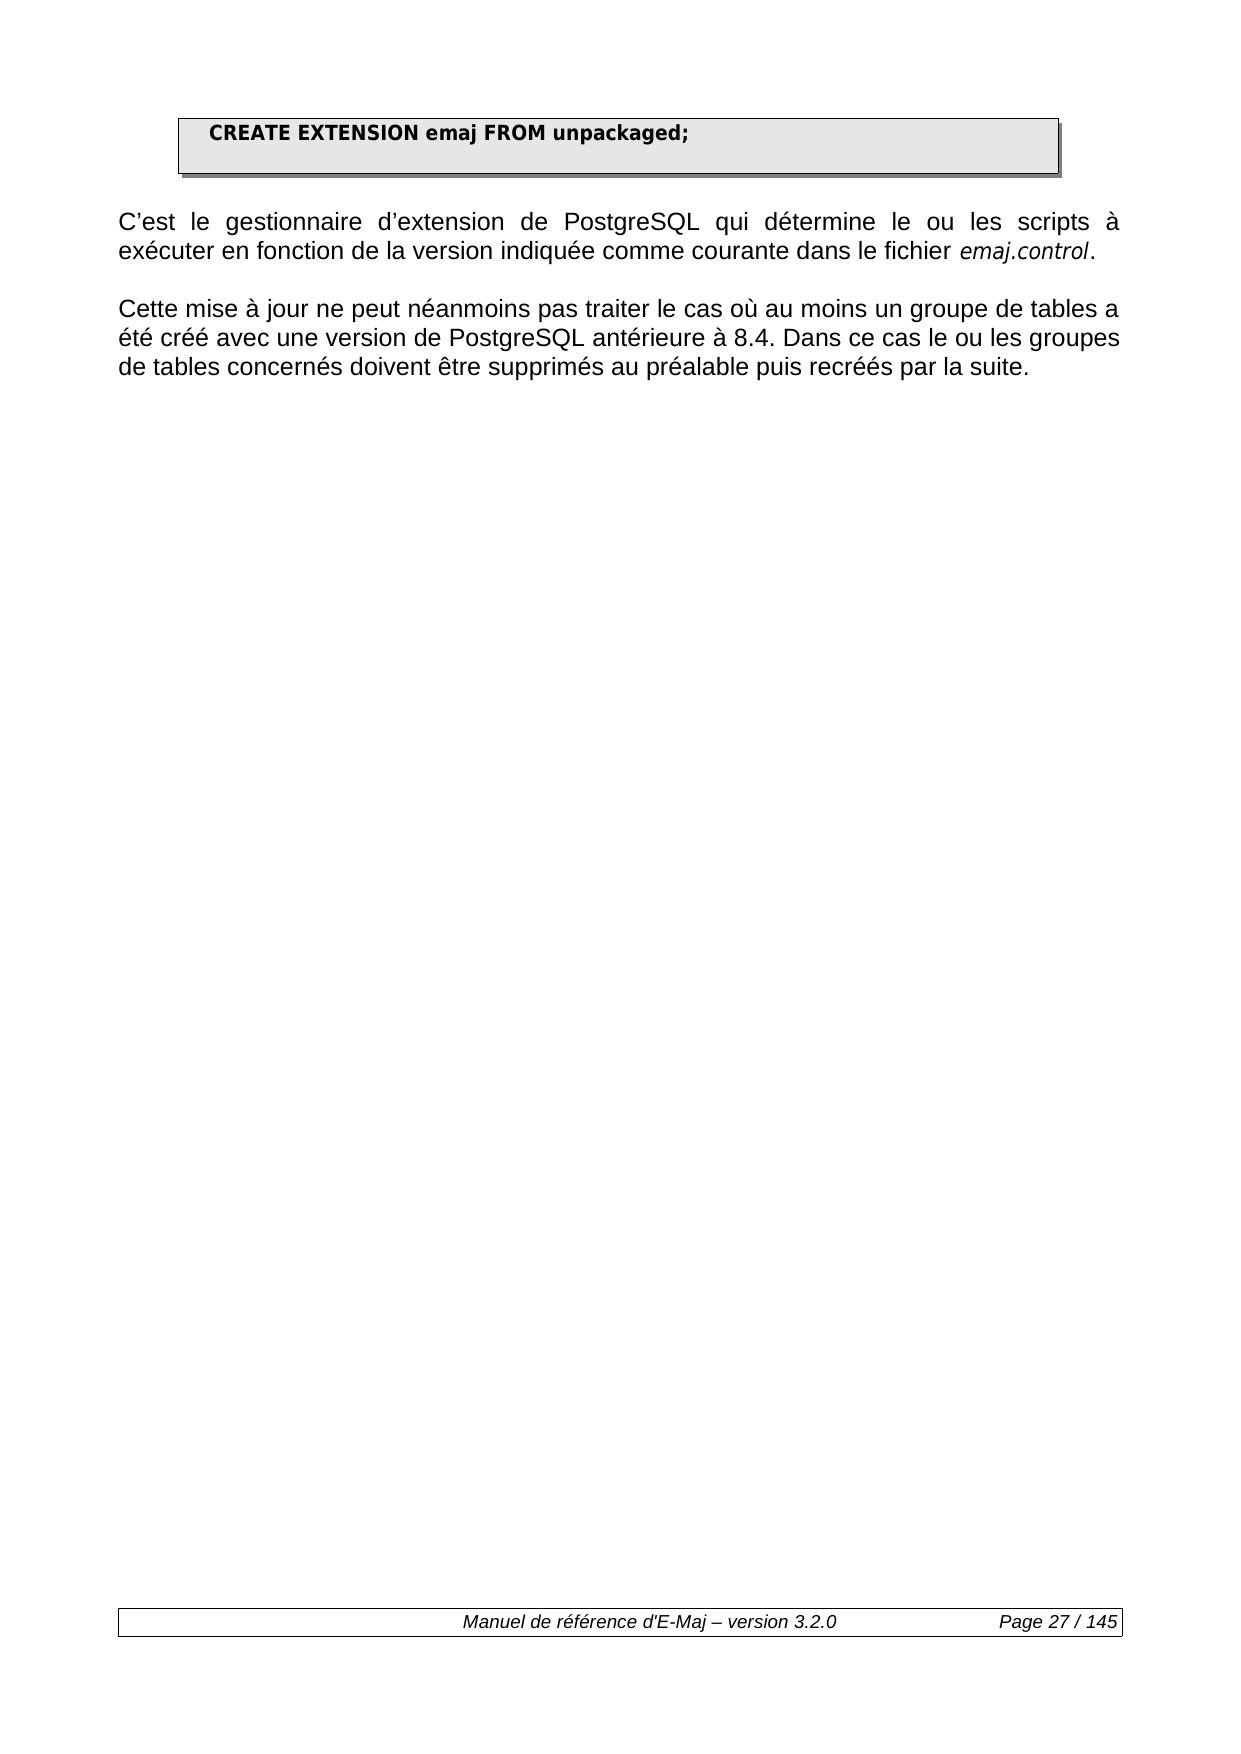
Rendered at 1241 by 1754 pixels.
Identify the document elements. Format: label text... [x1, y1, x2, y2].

text CREATE EXTENSION emaj FROM unpackaged; [179, 119, 1058, 143]
text Cette mise à jour ne peut néanmoins pas traiter le cas où au moins un groupe de tables a été créé avec une version de PostgreSQL antérieure à 8.4. Dans ce cas le ou les groupes de tables concernés doivent être supprimés au préalable puis recréés par la suite. [118, 294, 1122, 381]
text C’est le gestionnaire d’extension de PostgreSQL qui détermine le ou les scripts à exécuter en fonction de la version indiquée comme courante dans le fichier emaj.control. [118, 207, 1122, 265]
